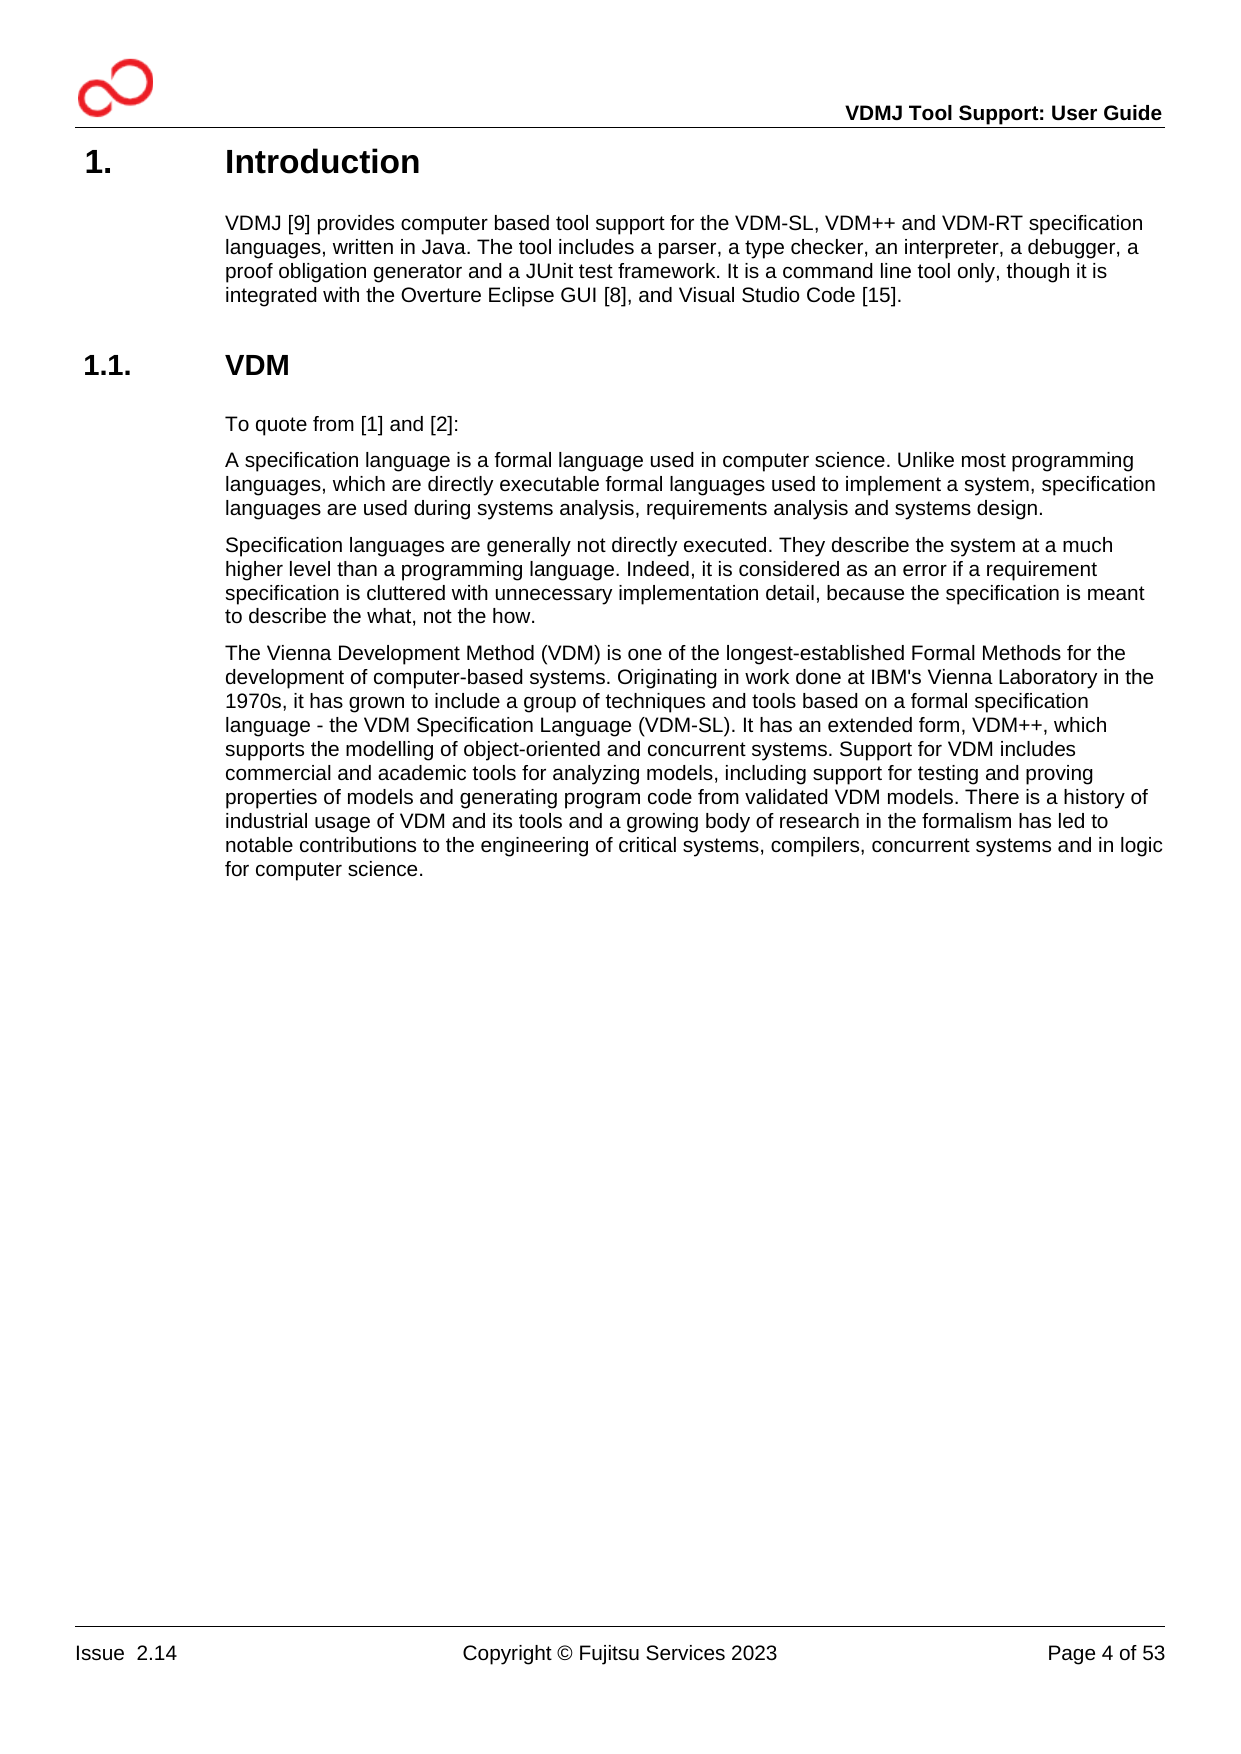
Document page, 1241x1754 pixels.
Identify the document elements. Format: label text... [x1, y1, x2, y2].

text VDMJ [9] provides computer based tool support for the VDM-SL, VDM++ and VDM-RT specification languages, written in Java. The tool includes a parser, a type checker, an interpreter, a debugger, a proof obligation generator and a JUnit test framework. It is a command line tool only, though it is integrated with the Overture Eclipse GUI [8], and Visual Studio Code [15]. [225, 211, 1165, 307]
text A specification language is a formal language used in computer science. Unlike most programming languages, which are directly executable formal languages used to implement a system, specification languages are used during systems analysis, requirements analysis and systems design. [225, 448, 1165, 520]
subtitle VDM [75, 349, 1165, 382]
text To quote from [1] and [2]: [225, 412, 1165, 436]
picture [78, 52, 153, 127]
text Specification languages are generally not directly executed. They describe the system at a much higher level than a programming language. Indeed, it is considered as an error if a requirement specification is cluttered with unnecessary implementation detail, because the specification is meant to describe the what, not the how. [225, 533, 1165, 629]
subtitle Introduction [75, 143, 1165, 181]
text The Vienna Development Method (VDM) is one of the longest-established Formal Methods for the development of computer-based systems. Originating in work done at IBM's Vienna Laboratory in the 1970s, it has grown to include a group of techniques and tools based on a formal specification language - the VDM Specification Language (VDM-SL). It has an extended form, VDM++, which supports the modelling of object-oriented and concurrent systems. Support for VDM includes commercial and academic tools for analyzing models, including support for testing and proving properties of models and generating program code from validated VDM models. There is a history of industrial usage of VDM and its tools and a growing body of research in the formalism has led to notable contributions to the engineering of critical systems, compilers, concurrent systems and in logic for computer science. [225, 641, 1165, 881]
